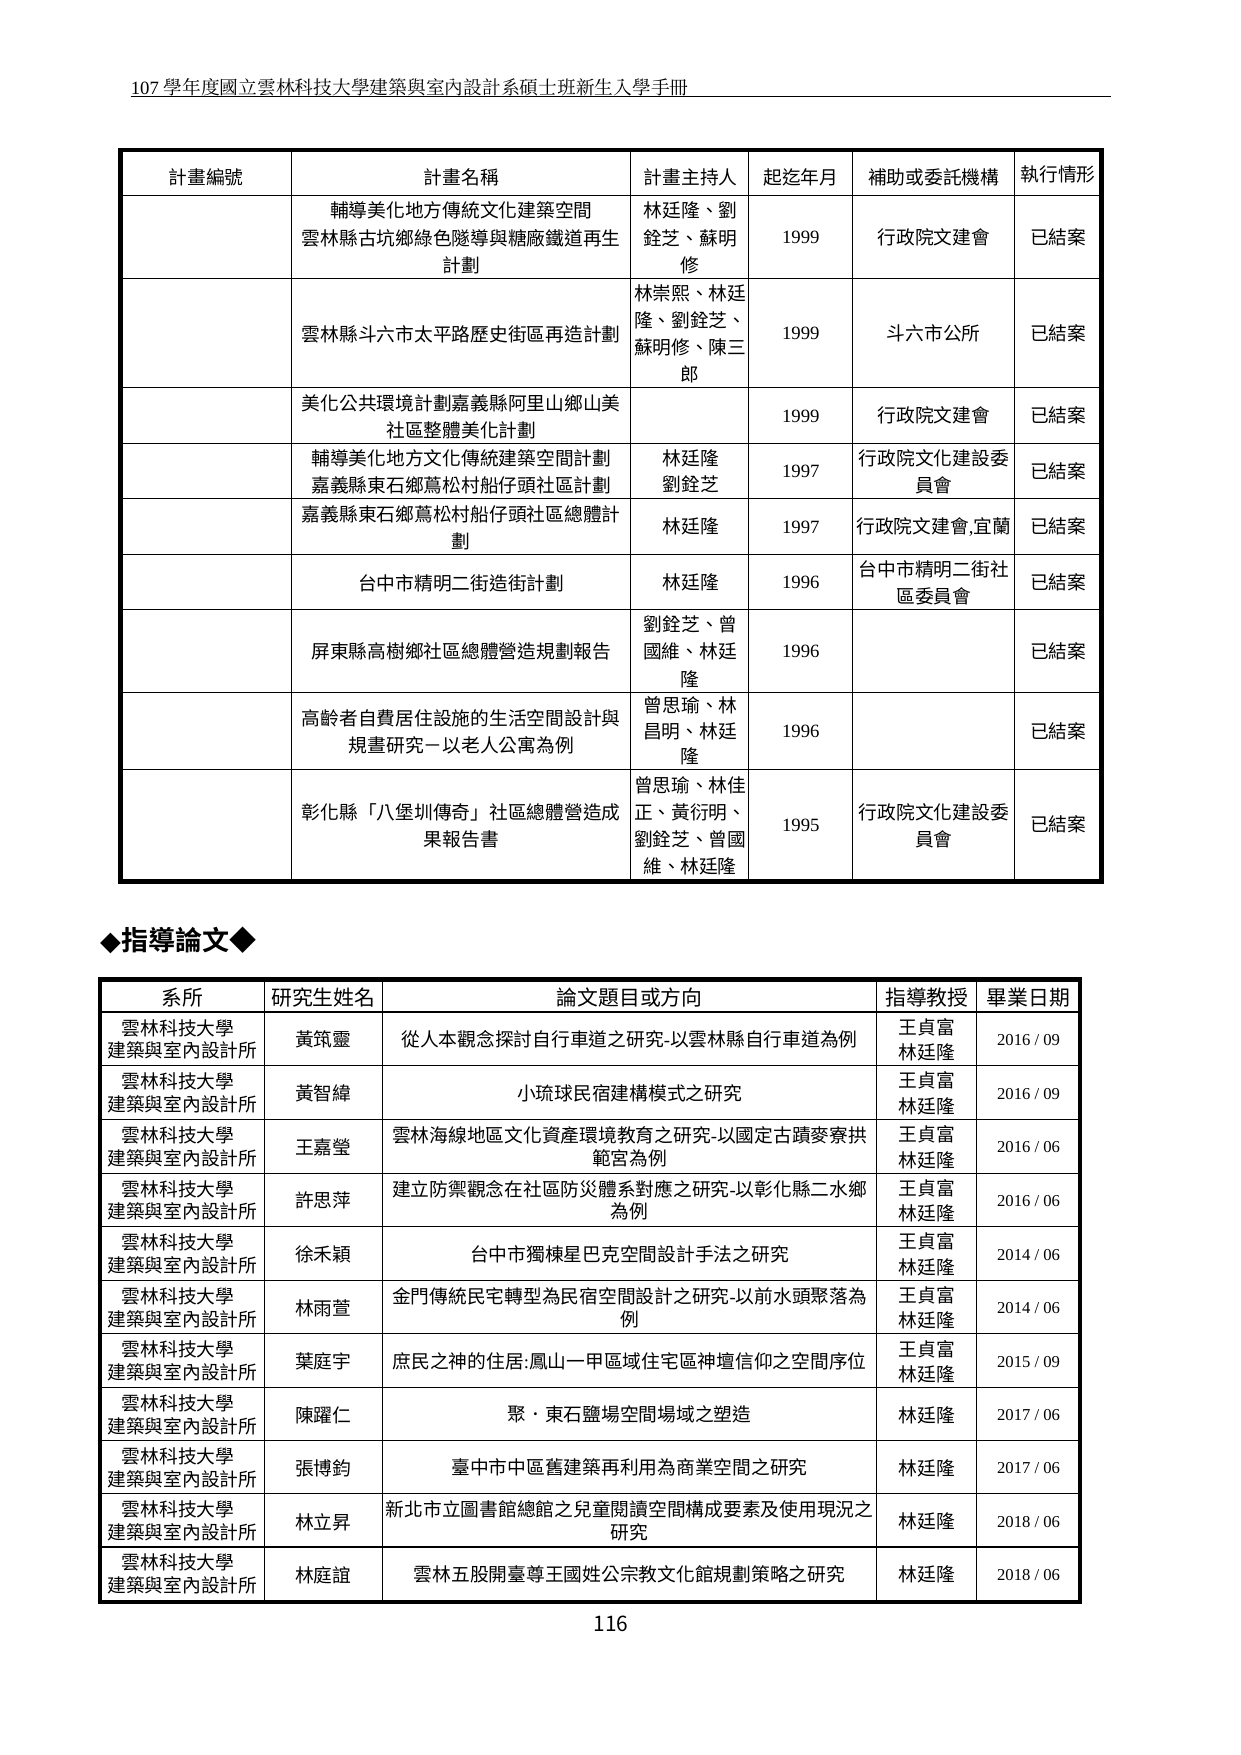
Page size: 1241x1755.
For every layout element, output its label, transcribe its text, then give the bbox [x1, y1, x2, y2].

subtitle ◆指導論文◆ [100, 921, 1122, 958]
table_cell 雲林縣斗六市太平路歷史街區再造計劃 [292, 279, 630, 387]
table_cell [123, 196, 291, 277]
table_cell 2018 / 06 [977, 1548, 1078, 1599]
table_cell 高齡者自費居住設施的生活空間設計與規晝研究－以老人公寓為例 [292, 693, 630, 769]
table_cell 黃智緯 [265, 1066, 382, 1119]
table_cell 已結案 [1015, 196, 1099, 277]
table_cell 林立昇 [265, 1494, 382, 1546]
table_header 計畫編號 [123, 152, 291, 195]
table_cell 臺中市中區舊建築再利用為商業空間之研究 [383, 1441, 876, 1493]
table_cell 從人本觀念探討自行車道之研究-以雲林縣自行車道為例 [383, 1013, 876, 1065]
table_cell 雲林科技大學 建築與室內設計所 [102, 1548, 264, 1599]
table_cell 王貞富 林廷隆 [877, 1334, 976, 1387]
table_cell 雲林科技大學 建築與室內設計所 [102, 1120, 264, 1172]
table_cell 金門傳統民宅轉型為民宿空間設計之研究-以前水頭聚落為例 [383, 1281, 876, 1333]
table_cell 已結案 [1015, 499, 1099, 553]
table_cell 劉銓芝、曾國維、林廷隆 [631, 610, 748, 692]
table_cell 建立防禦觀念在社區防災體系對應之研究-以彰化縣二水鄉為例 [383, 1174, 876, 1226]
table_cell 葉庭宇 [265, 1334, 382, 1387]
table_cell 雲林科技大學 建築與室內設計所 [102, 1281, 264, 1333]
table_cell 林庭誼 [265, 1548, 382, 1599]
table_cell 雲林科技大學 建築與室內設計所 [102, 1227, 264, 1280]
table_cell 1999 [749, 388, 852, 443]
table_cell 1999 [749, 196, 852, 277]
table_cell 雲林科技大學 建築與室內設計所 [102, 1174, 264, 1226]
table_cell 行政院文建會 [853, 388, 1014, 443]
table_header 補助或委託機構 [853, 152, 1014, 195]
table_cell [123, 388, 291, 443]
table_cell 1996 [749, 693, 852, 769]
table_cell 行政院文化建設委員會 [853, 770, 1014, 879]
table_cell 2014 / 06 [977, 1281, 1078, 1333]
table_cell [123, 444, 291, 498]
table_cell 雲林科技大學 建築與室內設計所 [102, 1066, 264, 1119]
table_cell 2017 / 06 [977, 1441, 1078, 1493]
table_cell 行政院文建會,宜蘭 [853, 499, 1014, 553]
table_cell 輔導美化地方文化傳統建築空間計劃 嘉義縣東石鄉蔦松村船仔頭社區計劃 [292, 444, 630, 498]
table_cell [123, 770, 291, 879]
table_cell 林廷隆 [877, 1441, 976, 1493]
table_cell 林廷隆 [877, 1388, 976, 1440]
table_cell 黃筑靈 [265, 1013, 382, 1065]
table_cell 1995 [749, 770, 852, 879]
table_cell 林廷隆 [631, 499, 748, 553]
table_cell [853, 610, 1014, 692]
table_cell 1997 [749, 499, 852, 553]
table_header 起迄年月 [749, 152, 852, 195]
table_cell 已結案 [1015, 279, 1099, 387]
table_cell 2018 / 06 [977, 1494, 1078, 1546]
table_cell 輔導美化地方傳統文化建築空間 雲林縣古坑鄉綠色隧導與糖廠鐵道再生計劃 [292, 196, 630, 277]
table_cell 雲林科技大學 建築與室內設計所 [102, 1388, 264, 1440]
table_cell 2015 / 09 [977, 1334, 1078, 1387]
table_cell 林廷隆 劉銓芝 [631, 444, 748, 498]
table_cell 已結案 [1015, 555, 1099, 609]
table_header 研究生姓名 [265, 982, 382, 1011]
table_cell 2016 / 06 [977, 1120, 1078, 1172]
table_cell 行政院文化建設委員會 [853, 444, 1014, 498]
table_header 執行情形 [1015, 152, 1099, 195]
table_cell [123, 555, 291, 609]
table_header 計畫名稱 [292, 152, 630, 195]
table_cell 1999 [749, 279, 852, 387]
table_cell 嘉義縣東石鄉蔦松村船仔頭社區總體計劃 [292, 499, 630, 553]
table_cell 已結案 [1015, 693, 1099, 769]
table_cell [123, 610, 291, 692]
table_header 論文題目或方向 [383, 982, 876, 1011]
table_cell 徐禾穎 [265, 1227, 382, 1280]
table_cell 新北市立圖書館總館之兒童閱讀空間構成要素及使用現況之研究 [383, 1494, 876, 1546]
table_cell [123, 693, 291, 769]
table_cell 王嘉瑩 [265, 1120, 382, 1172]
table_cell 王貞富 林廷隆 [877, 1066, 976, 1119]
table_cell 雲林科技大學 建築與室內設計所 [102, 1334, 264, 1387]
table_cell 曾思瑜、林昌明、林廷隆 [631, 693, 748, 769]
table_cell 已結案 [1015, 610, 1099, 692]
table_header 畢業日期 [977, 982, 1078, 1011]
table_cell 行政院文建會 [853, 196, 1014, 277]
table_cell [853, 693, 1014, 769]
table_cell 林廷隆 [877, 1548, 976, 1599]
table_cell [123, 499, 291, 553]
table_cell 張博鈞 [265, 1441, 382, 1493]
table_cell [631, 388, 748, 443]
table_cell 已結案 [1015, 388, 1099, 443]
table_header 計畫主持人 [631, 152, 748, 195]
table_cell 屏東縣高樹鄉社區總體營造規劃報告 [292, 610, 630, 692]
table_header 指導教授 [877, 982, 976, 1011]
table_cell [123, 279, 291, 387]
table_cell 聚．東石鹽場空間場域之塑造 [383, 1388, 876, 1440]
table_cell 已結案 [1015, 770, 1099, 879]
table_cell 陳躍仁 [265, 1388, 382, 1440]
table_cell 王貞富 林廷隆 [877, 1281, 976, 1333]
table_cell 王貞富 林廷隆 [877, 1174, 976, 1226]
table_cell 雲林科技大學 建築與室內設計所 [102, 1013, 264, 1065]
table_cell 雲林科技大學 建築與室內設計所 [102, 1441, 264, 1493]
table_cell 1996 [749, 610, 852, 692]
table_cell 台中市獨棟星巴克空間設計手法之研究 [383, 1227, 876, 1280]
table_cell 小琉球民宿建構模式之研究 [383, 1066, 876, 1119]
table_cell 雲林五股開臺尊王國姓公宗教文化館規劃策略之研究 [383, 1548, 876, 1599]
table_cell 彰化縣「八堡圳傳奇」社區總體營造成果報告書 [292, 770, 630, 879]
table_cell 1997 [749, 444, 852, 498]
table_cell 林廷隆 [631, 555, 748, 609]
table_header 系所 [102, 982, 264, 1011]
table_cell 林廷隆、劉銓芝、蘇明修 [631, 196, 748, 277]
table_cell 林雨萱 [265, 1281, 382, 1333]
table_cell 雲林海線地區文化資產環境教育之研究-以國定古蹟麥寮拱範宮為例 [383, 1120, 876, 1172]
table_cell 美化公共環境計劃嘉義縣阿里山鄉山美社區整體美化計劃 [292, 388, 630, 443]
table_cell 王貞富 林廷隆 [877, 1013, 976, 1065]
table_cell 斗六市公所 [853, 279, 1014, 387]
table_cell 王貞富 林廷隆 [877, 1227, 976, 1280]
table_cell 1996 [749, 555, 852, 609]
table_cell 雲林科技大學 建築與室內設計所 [102, 1494, 264, 1546]
table_cell 許思萍 [265, 1174, 382, 1226]
table_cell 已結案 [1015, 444, 1099, 498]
table_cell 王貞富 林廷隆 [877, 1120, 976, 1172]
table_cell 2017 / 06 [977, 1388, 1078, 1440]
table_cell 2016 / 09 [977, 1066, 1078, 1119]
table_cell 林崇熙、林廷隆、劉銓芝、蘇明修、陳三郎 [631, 279, 748, 387]
table_cell 2014 / 06 [977, 1227, 1078, 1280]
table_cell 2016 / 09 [977, 1013, 1078, 1065]
table_cell 林廷隆 [877, 1494, 976, 1546]
table_cell 台中市精明二街造街計劃 [292, 555, 630, 609]
table_cell 台中市精明二街社區委員會 [853, 555, 1014, 609]
table_cell 庶民之神的住居:鳳山一甲區域住宅區神壇信仰之空間序位 [383, 1334, 876, 1387]
table_cell 曾思瑜、林佳正、黃衍明、劉銓芝、曾國維、林廷隆 [631, 770, 748, 879]
table_cell 2016 / 06 [977, 1174, 1078, 1226]
